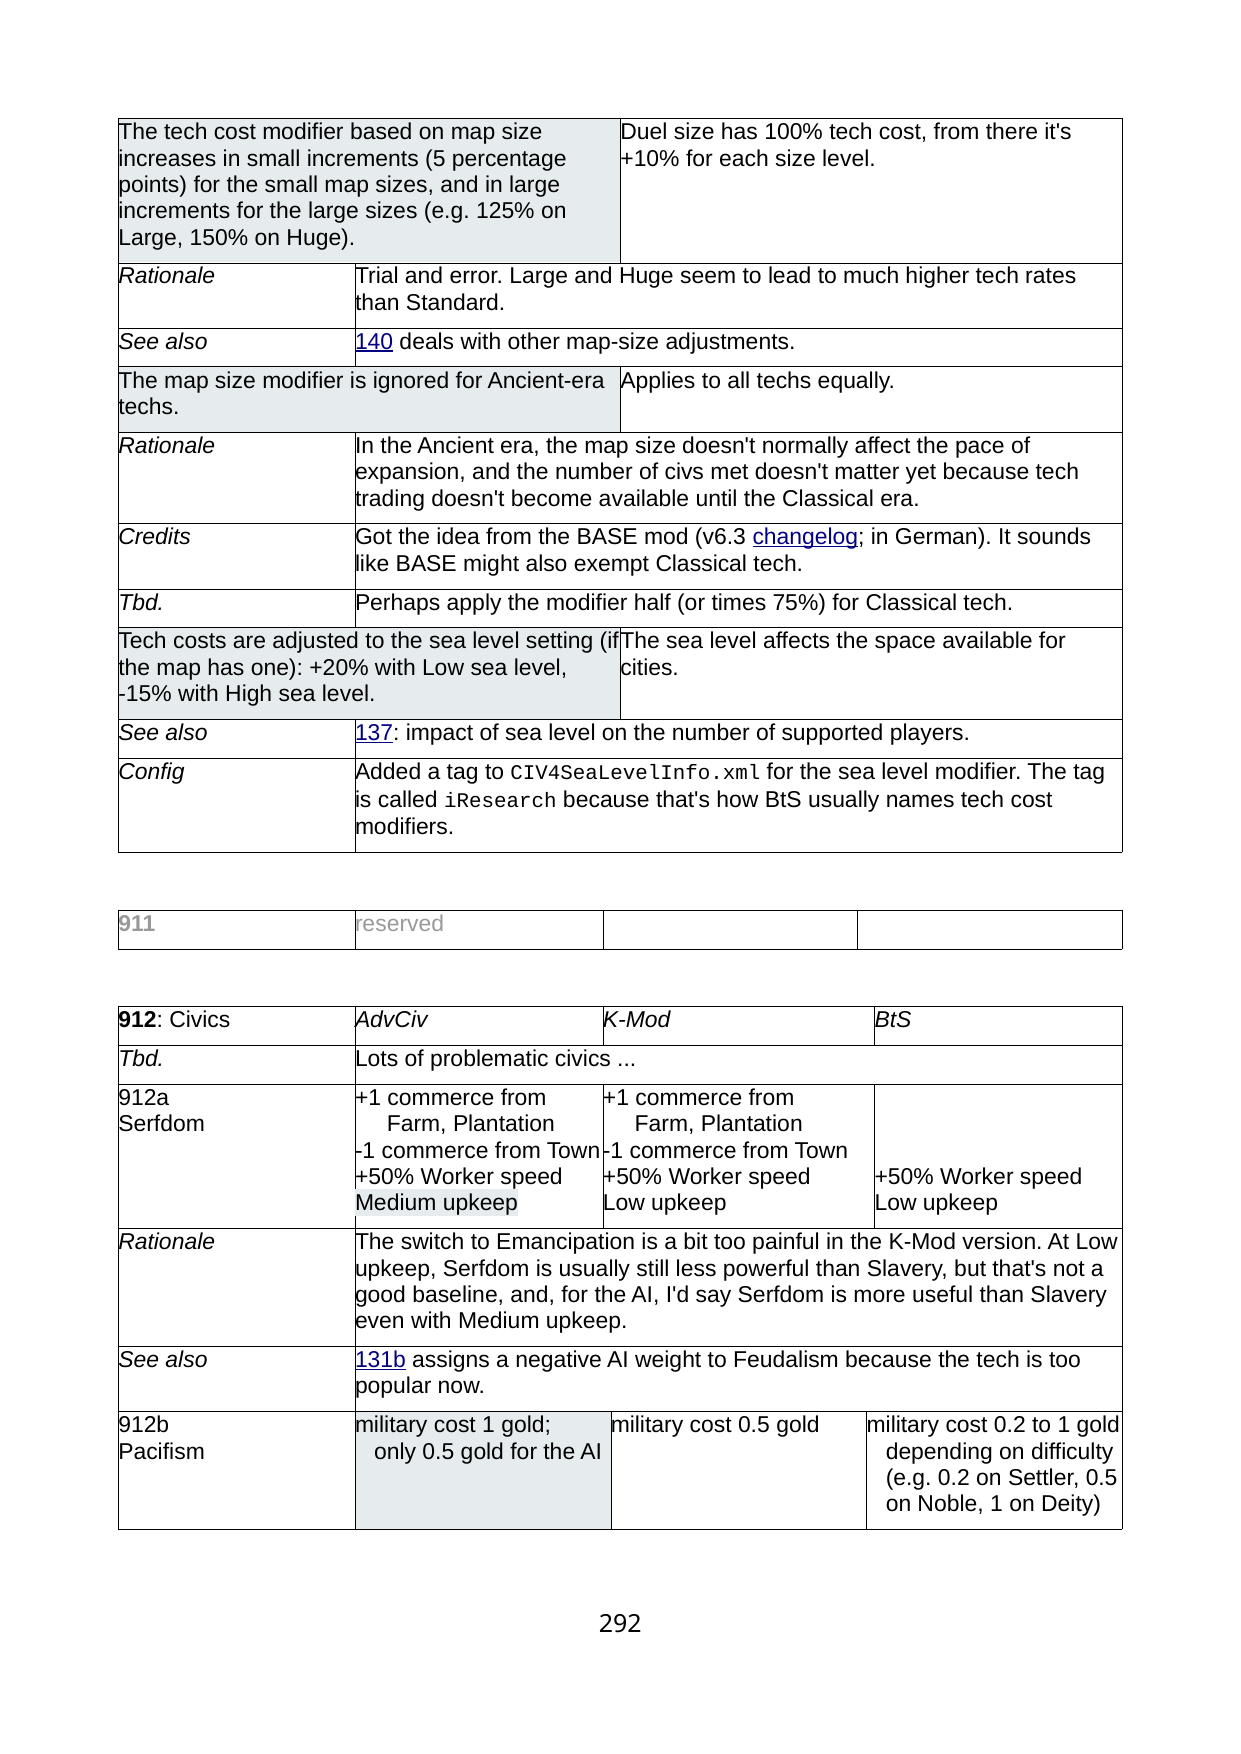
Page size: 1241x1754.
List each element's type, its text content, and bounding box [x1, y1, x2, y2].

table_cell +50% Worker speed Low upkeep [875, 1085, 1122, 1228]
table_cell Credits [119, 524, 355, 588]
table_header reserved [356, 911, 603, 948]
table_cell The map size modifier is ignored for Ancient-era techs. [119, 367, 620, 432]
table_cell Duel size has 100% tech cost, from there it's +10% for each size level. [621, 119, 1122, 262]
table_cell 912b Pacifism [119, 1412, 355, 1529]
table_cell Added a tag to CIV4SeaLevelInfo.xml for the sea level modifier. The tag is called iResearch because that's how BtS usually names tech cost modifiers. [356, 759, 1122, 852]
table_cell See also [119, 329, 355, 366]
table_cell Perhaps apply the modifier half (or times 75%) for Classical tech. [356, 590, 1122, 627]
table_cell 140 deals with other map-size adjustments. [356, 329, 1122, 366]
table_cell Rationale [119, 1229, 355, 1346]
table_cell +1 commerce from Farm, Plantation -1 commerce from Town +50% Worker speed Medium upkeep [356, 1085, 603, 1228]
table_cell military cost 0.2 to 1 gold depending on difficulty (e.g. 0.2 on Settler, 0.5 on Noble, 1 on Deity) [867, 1412, 1122, 1529]
table_cell military cost 0.5 gold [612, 1412, 866, 1529]
table_header [604, 911, 857, 948]
table_header K-Mod [604, 1007, 874, 1045]
table_cell See also [119, 720, 355, 758]
table_header 912: Civics [119, 1007, 355, 1045]
table_cell Rationale [119, 264, 355, 328]
table_header 911 [119, 911, 355, 948]
table_cell 137: impact of sea level on the number of supported players. [356, 720, 1122, 758]
table_header AdvCiv [356, 1007, 603, 1045]
table_cell +1 commerce from Farm, Plantation -1 commerce from Town +50% Worker speed Low upkeep [604, 1085, 874, 1228]
table_cell Trial and error. Large and Huge seem to lead to much higher tech rates than Standard. [356, 264, 1122, 328]
table_cell The switch to Emancipation is a bit too painful in the K-Mod version. At Low upkeep, Serfdom is usually still less powerful than Slavery, but that's not a good baseline, and, for the AI, I'd say Serfdom is more useful than Slavery even with Medium upkeep. [356, 1229, 1122, 1346]
table_cell military cost 1 gold; only 0.5 gold for the AI [356, 1412, 611, 1529]
table_cell The sea level affects the space available for cities. [621, 628, 1122, 719]
table_cell 912a Serfdom [119, 1085, 355, 1228]
table_cell The tech cost modifier based on map size increases in small increments (5 percentage points) for the small map sizes, and in large increments for the large sizes (e.g. 125% on Large, 150% on Huge). [119, 119, 620, 262]
table_cell Tbd. [119, 590, 355, 627]
table_cell Tech costs are adjusted to the sea level setting (if the map has one): +20% with Low sea level, -15% with High sea level. [119, 628, 620, 719]
table_header BtS [875, 1007, 1122, 1045]
table_cell Applies to all techs equally. [621, 367, 1122, 432]
table_cell 131b assigns a negative AI weight to Feudalism because the tech is too popular now. [356, 1347, 1122, 1411]
table_cell Config [119, 759, 355, 852]
table_header [858, 911, 1122, 948]
table_cell Lots of problematic civics ... [356, 1046, 1122, 1084]
table_cell Rationale [119, 433, 355, 523]
table_cell See also [119, 1347, 355, 1411]
table_cell Tbd. [119, 1046, 355, 1084]
table_cell In the Ancient era, the map size doesn't normally affect the pace of expansion, and the number of civs met doesn't matter yet because tech trading doesn't become available until the Classical era. [356, 433, 1122, 523]
table_cell Got the idea from the BASE mod (v6.3 changelog; in German). It sounds like BASE might also exempt Classical tech. [356, 524, 1122, 588]
